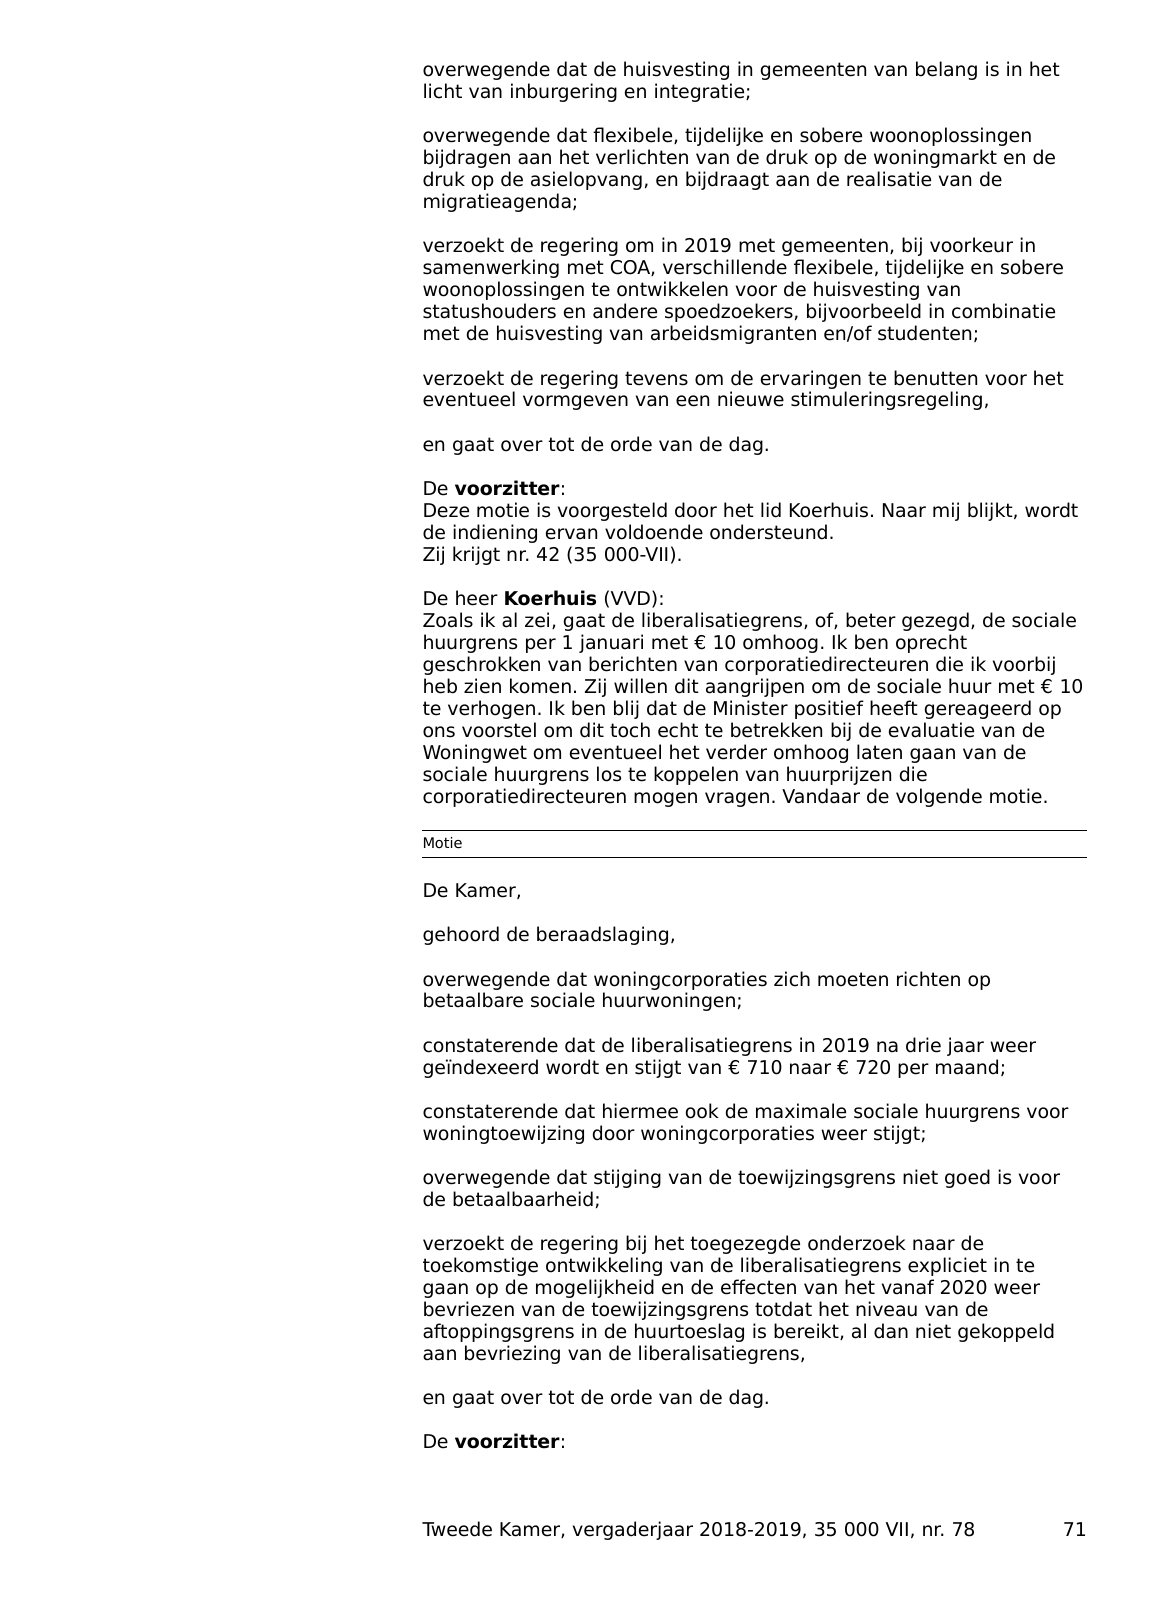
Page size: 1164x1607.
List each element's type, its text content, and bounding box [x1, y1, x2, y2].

text overwegende dat flexibele, tijdelijke en sobere woonoplossingen bijdragen aan het verlichten van de druk op de woningmarkt en de druk op de asielopvang, en bijdraagt aan de realisatie van de migratieagenda; [422, 125, 1087, 213]
text De heer Koerhuis (VVD): [422, 588, 1087, 610]
text constaterende dat hiermee ook de maximale sociale huurgrens voor woningtoewijzing door woningcorporaties weer stijgt; [422, 1101, 1087, 1145]
text overwegende dat de huisvesting in gemeenten van belang is in het licht van inburgering en integratie; [422, 59, 1087, 103]
text verzoekt de regering tevens om de ervaringen te benutten voor het eventueel vormgeven van een nieuwe stimuleringsregeling, [422, 367, 1087, 411]
text Zoals ik al zei, gaat de liberalisatiegrens, of, beter gezegd, de sociale huurgrens per 1 januari met € 10 omhoog. Ik ben oprecht geschrokken van berichten van corporatiedirecteuren die ik voorbij heb zien komen. Zij willen dit aangrijpen om de sociale huur met € 10 te verhogen. Ik ben blij dat de Minister positief heeft gereageerd op ons voorstel om dit toch echt te betrekken bij de evaluatie van de Woningwet om eventueel het verder omhoog laten gaan van de sociale huurgrens los te koppelen van huurprijzen die corporatiedirecteuren mogen vragen. Vandaar de volgende motie. [422, 610, 1087, 808]
text De voorzitter: [422, 1431, 1087, 1453]
text overwegende dat woningcorporaties zich moeten richten op betaalbare sociale huurwoningen; [422, 968, 1087, 1012]
text verzoekt de regering om in 2019 met gemeenten, bij voorkeur in samenwerking met COA, verschillende flexibele, tijdelijke en sobere woonoplossingen te ontwikkelen voor de huisvesting van statushouders en andere spoedzoekers, bijvoorbeeld in combinatie met de huisvesting van arbeidsmigranten en/of studenten; [422, 235, 1087, 345]
text constaterende dat de liberalisatiegrens in 2019 na drie jaar weer geïndexeerd wordt en stijgt van € 710 naar € 720 per maand; [422, 1034, 1087, 1078]
text Deze motie is voorgesteld door het lid Koerhuis. Naar mij blijkt, wordt de indiening ervan voldoende ondersteund. [422, 500, 1087, 544]
text verzoekt de regering bij het toegezegde onderzoek naar de toekomstige ontwikkeling van de liberalisatiegrens expliciet in te gaan op de mogelijkheid en de effecten van het vanaf 2020 weer bevriezen van de toewijzingsgrens totdat het niveau van de aftoppingsgrens in de huurtoeslag is bereikt, al dan niet gekoppeld aan bevriezing van de liberalisatiegrens, [422, 1233, 1087, 1365]
text overwegende dat stijging van de toewijzingsgrens niet goed is voor de betaalbaarheid; [422, 1167, 1087, 1211]
text De voorzitter: [422, 478, 1087, 500]
text Zij krijgt nr. 42 (35 000-VII). [422, 544, 1087, 566]
table_header Motie [422, 831, 1087, 857]
text De Kamer, [422, 880, 1087, 902]
text gehoord de beraadslaging, [422, 924, 1087, 946]
text en gaat over tot de orde van de dag. [422, 433, 1087, 456]
text en gaat over tot de orde van de dag. [422, 1387, 1087, 1409]
